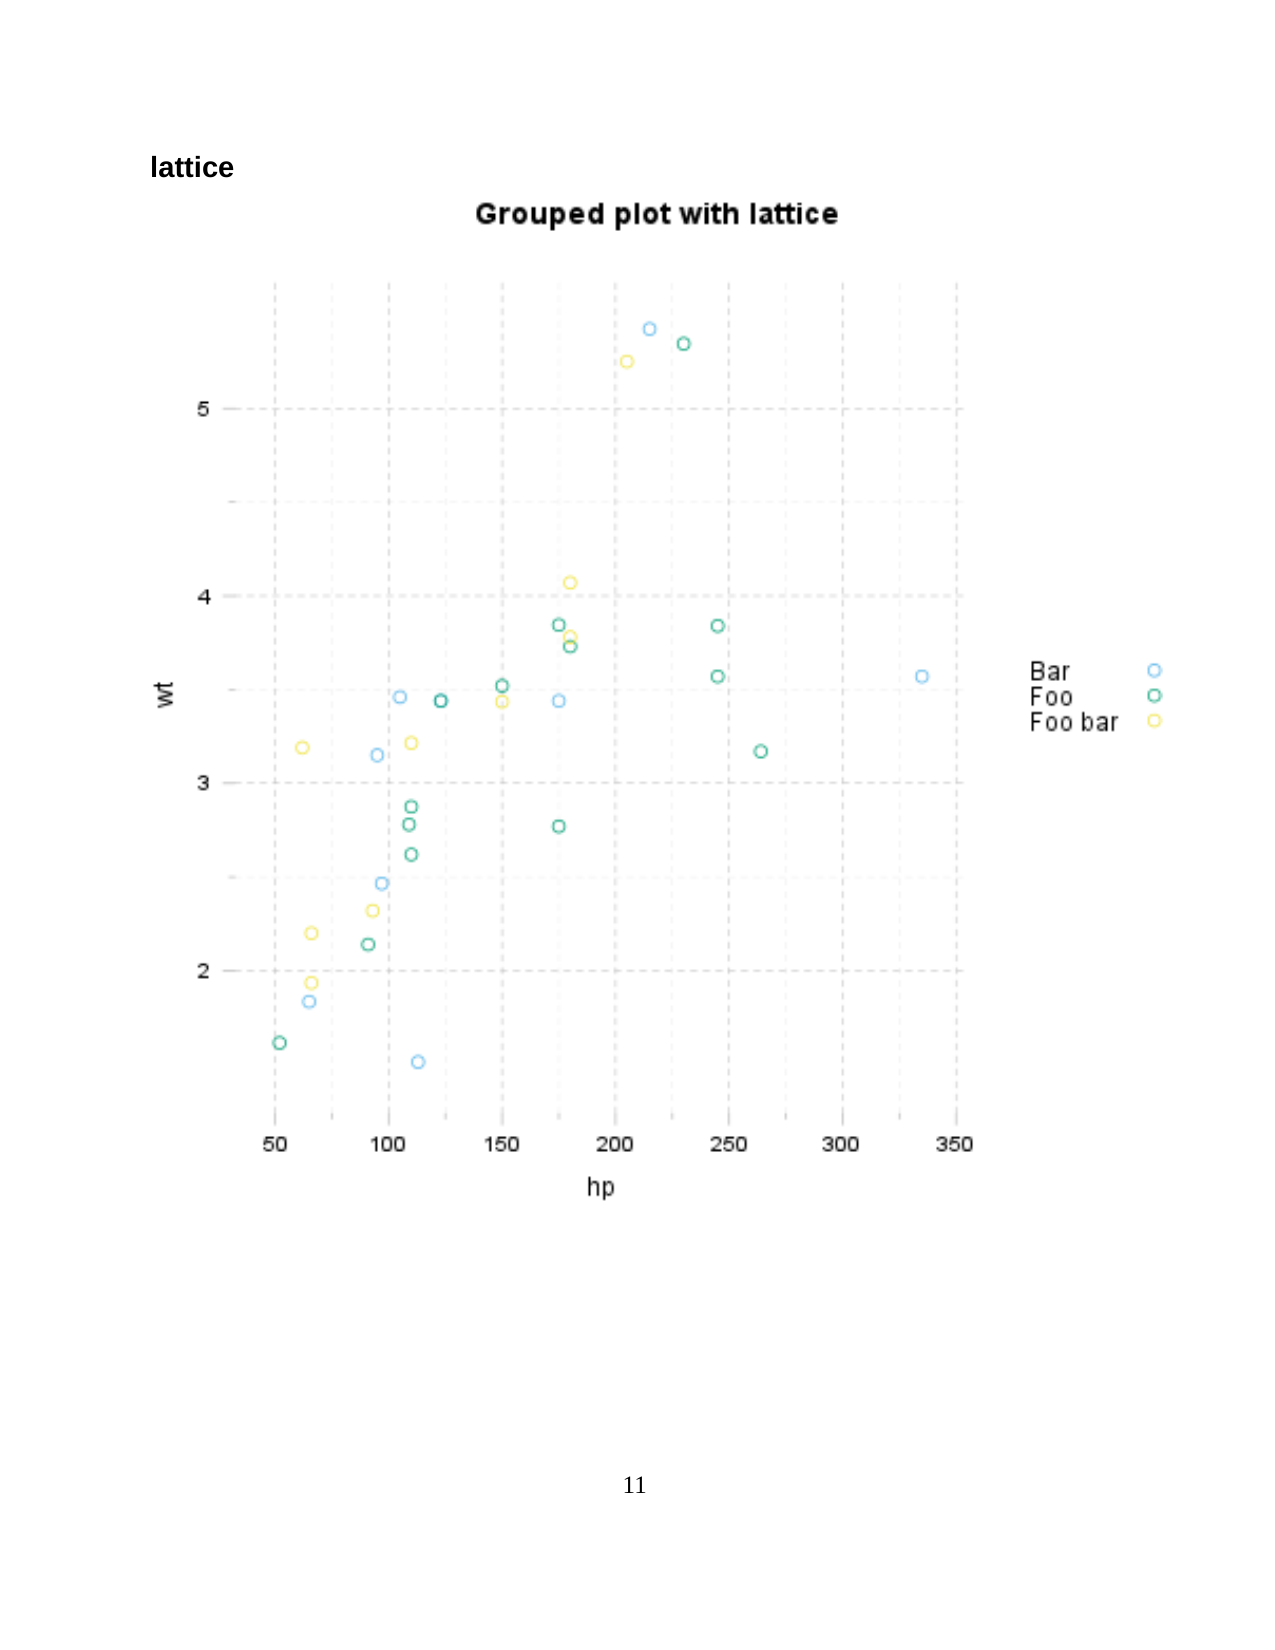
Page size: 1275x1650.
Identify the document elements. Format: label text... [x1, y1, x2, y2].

subtitle lattice [150, 150, 1125, 183]
picture [150, 196, 1163, 1209]
